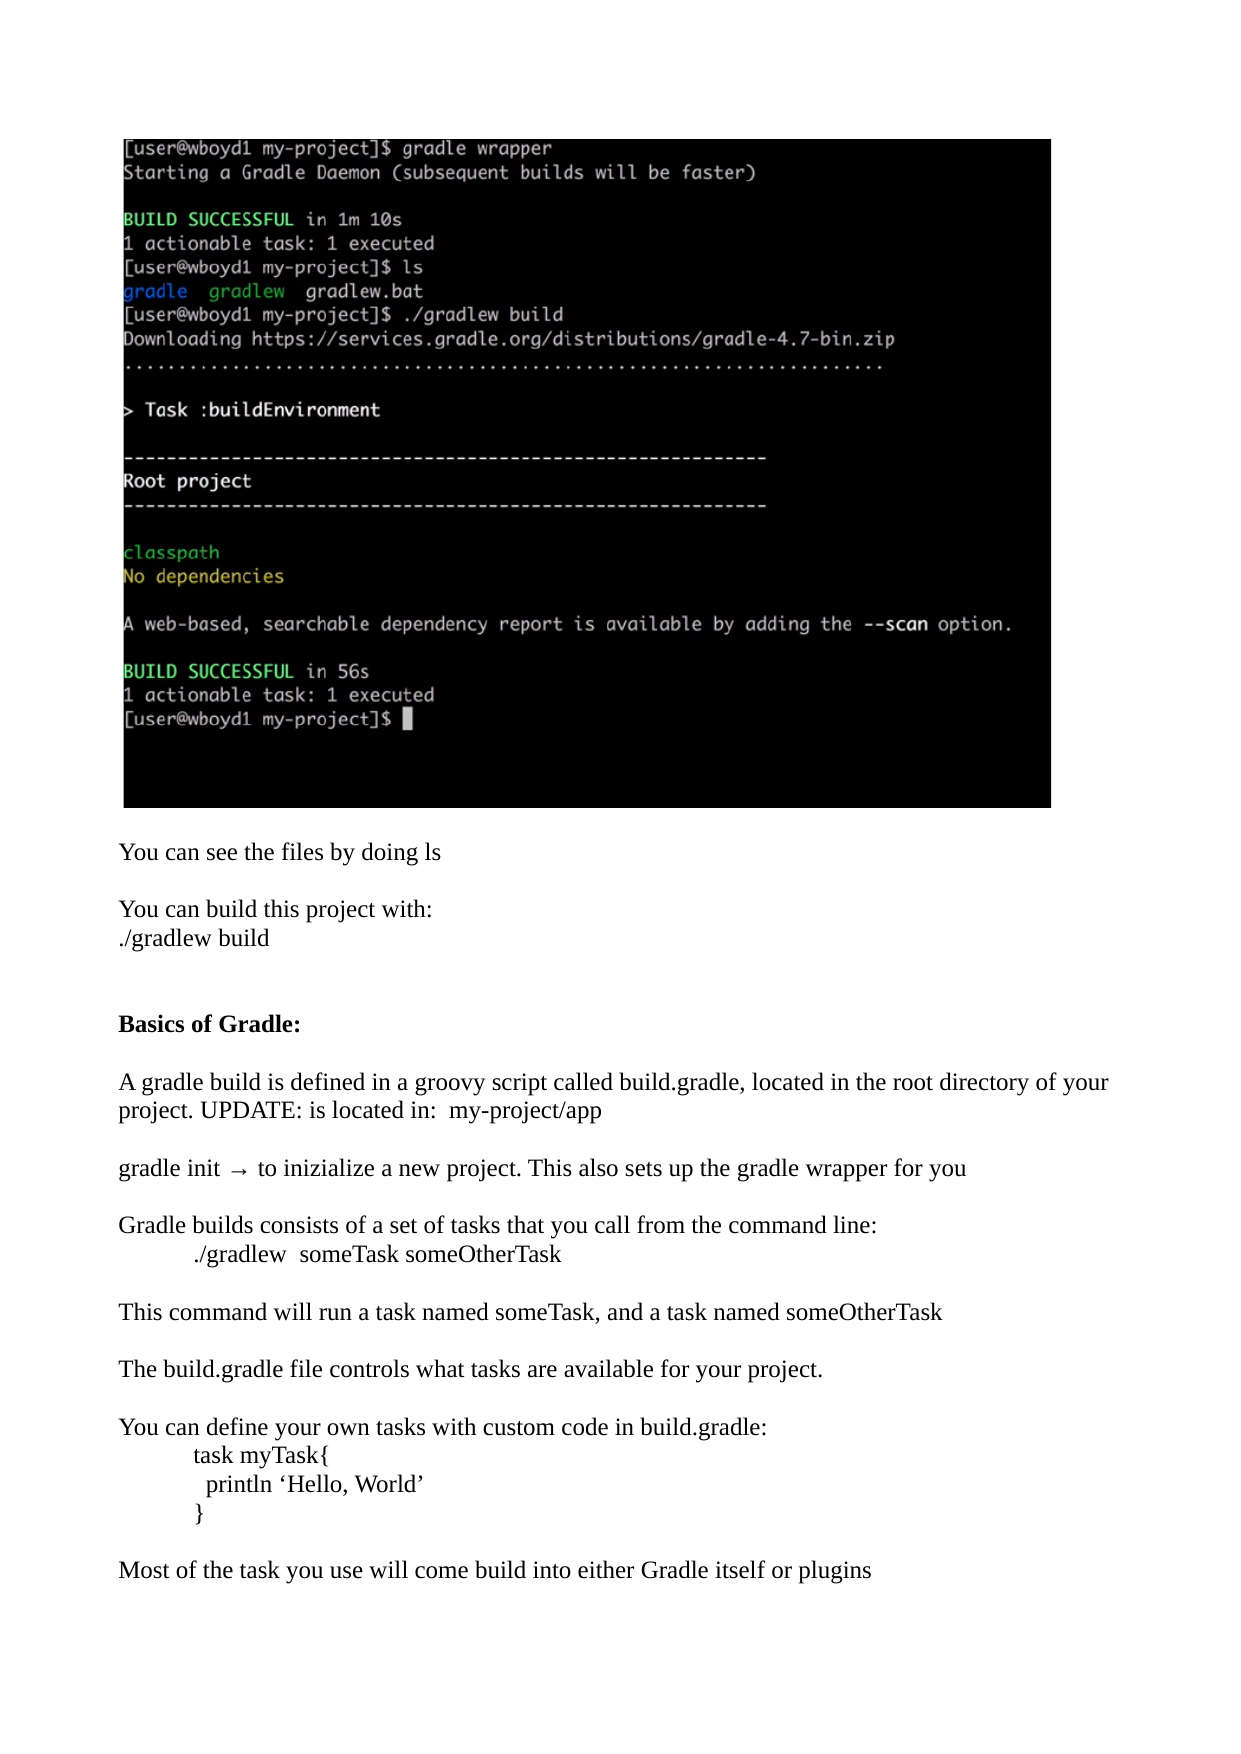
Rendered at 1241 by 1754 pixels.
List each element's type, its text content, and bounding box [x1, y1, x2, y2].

text A gradle build is defined in a groovy script called build.gradle, located in the root directory of your project. UPDATE: is located in: my-project/app [118, 1067, 1122, 1124]
text ./gradlew someTask someOtherTask [118, 1239, 1122, 1268]
text Gradle builds consists of a set of tasks that you call from the command line: [118, 1211, 1122, 1239]
text You can build this project with: [118, 894, 1122, 923]
text task myTask{ [118, 1441, 1122, 1469]
text ./gradlew build [118, 923, 1122, 952]
text Basics of Gradle: [118, 1009, 1122, 1038]
text Most of the task you use will come build into either Gradle itself or plugins [118, 1556, 1122, 1584]
text } [118, 1498, 1122, 1527]
text println ‘Hello, World’ [118, 1469, 1122, 1498]
text You can see the files by doing ls [118, 837, 1122, 866]
text You can define your own tasks with custom code in build.gradle: [118, 1412, 1122, 1441]
picture [123, 139, 1052, 808]
text gradle init → to inizialize a new project. This also sets up the gradle wrapper for you [118, 1153, 1122, 1182]
text This command will run a task named someTask, and a task named someOtherTask [118, 1297, 1122, 1326]
text The build.gradle file controls what tasks are available for your project. [118, 1354, 1122, 1383]
